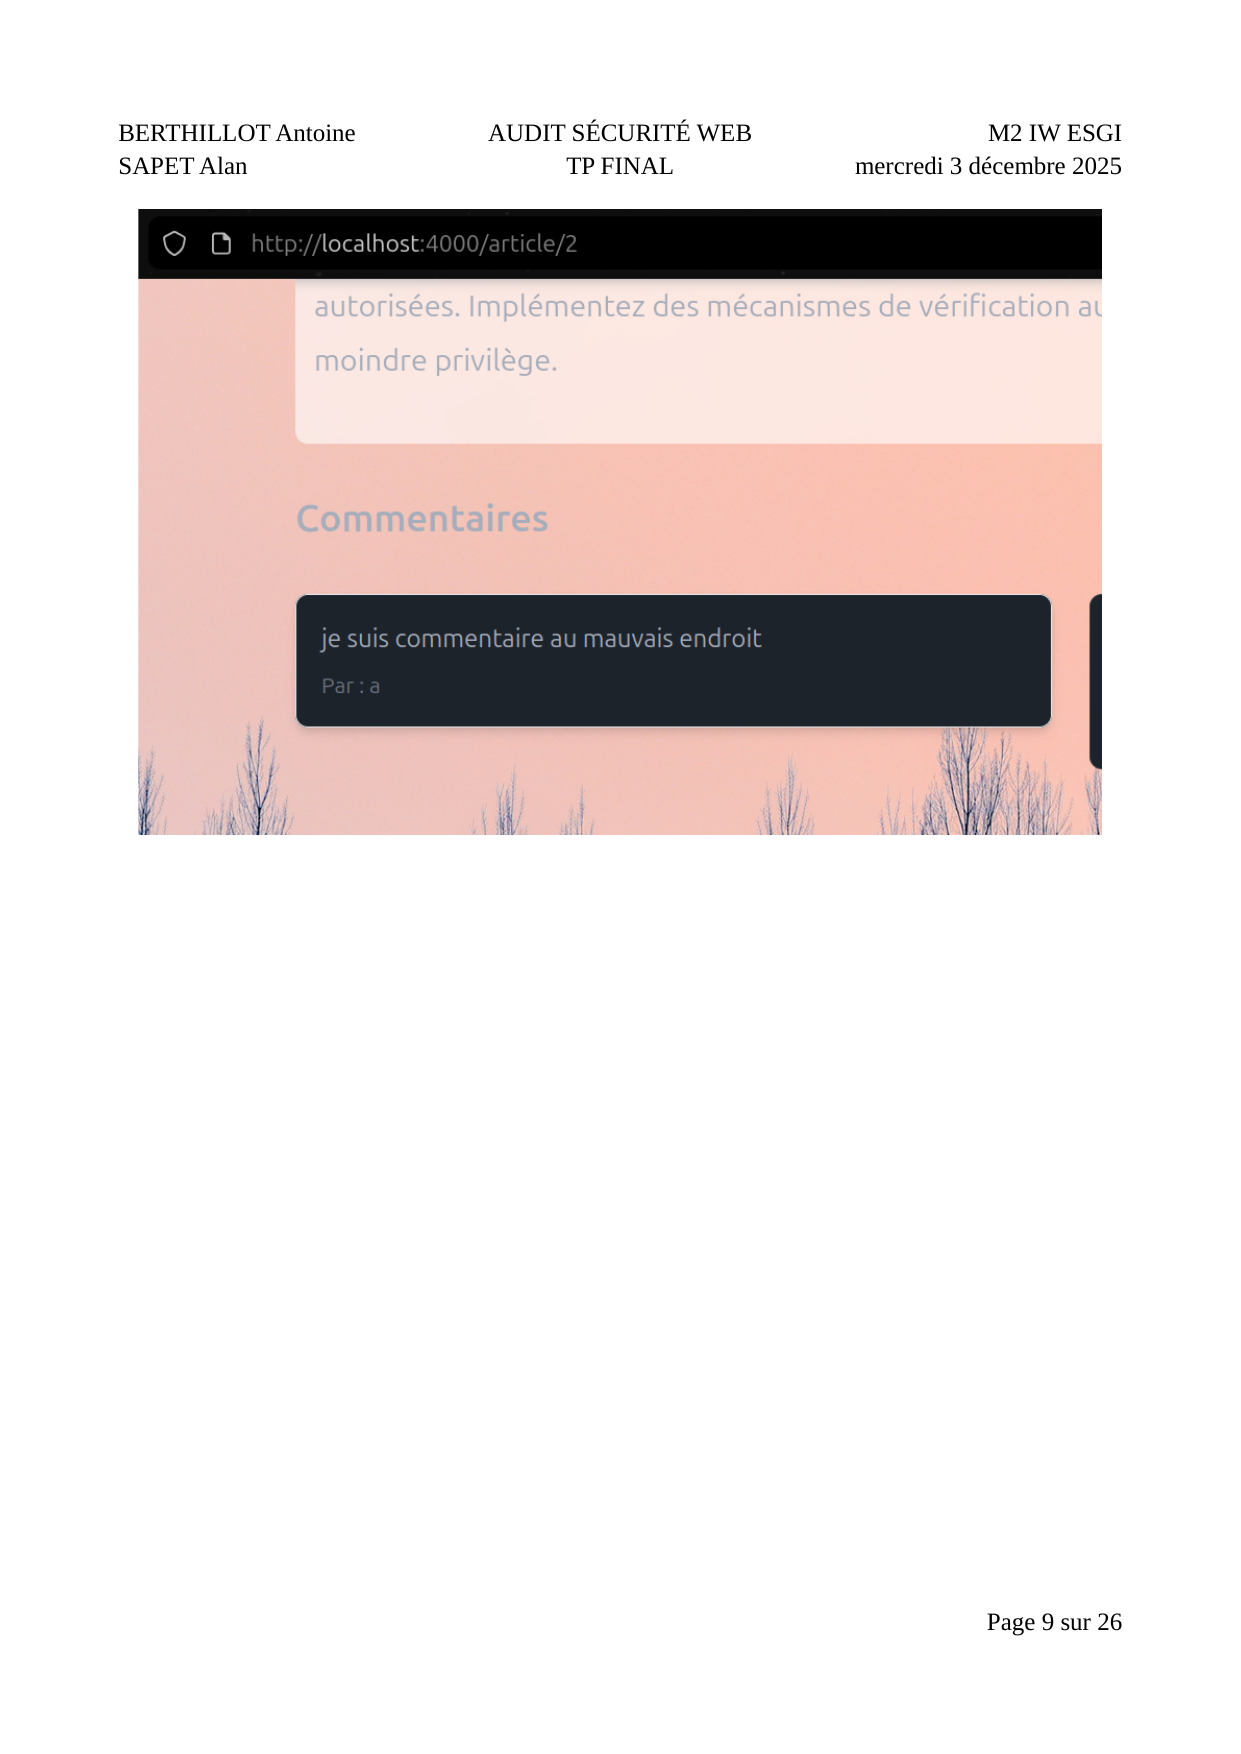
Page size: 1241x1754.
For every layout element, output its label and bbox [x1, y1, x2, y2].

picture [138, 209, 1102, 835]
